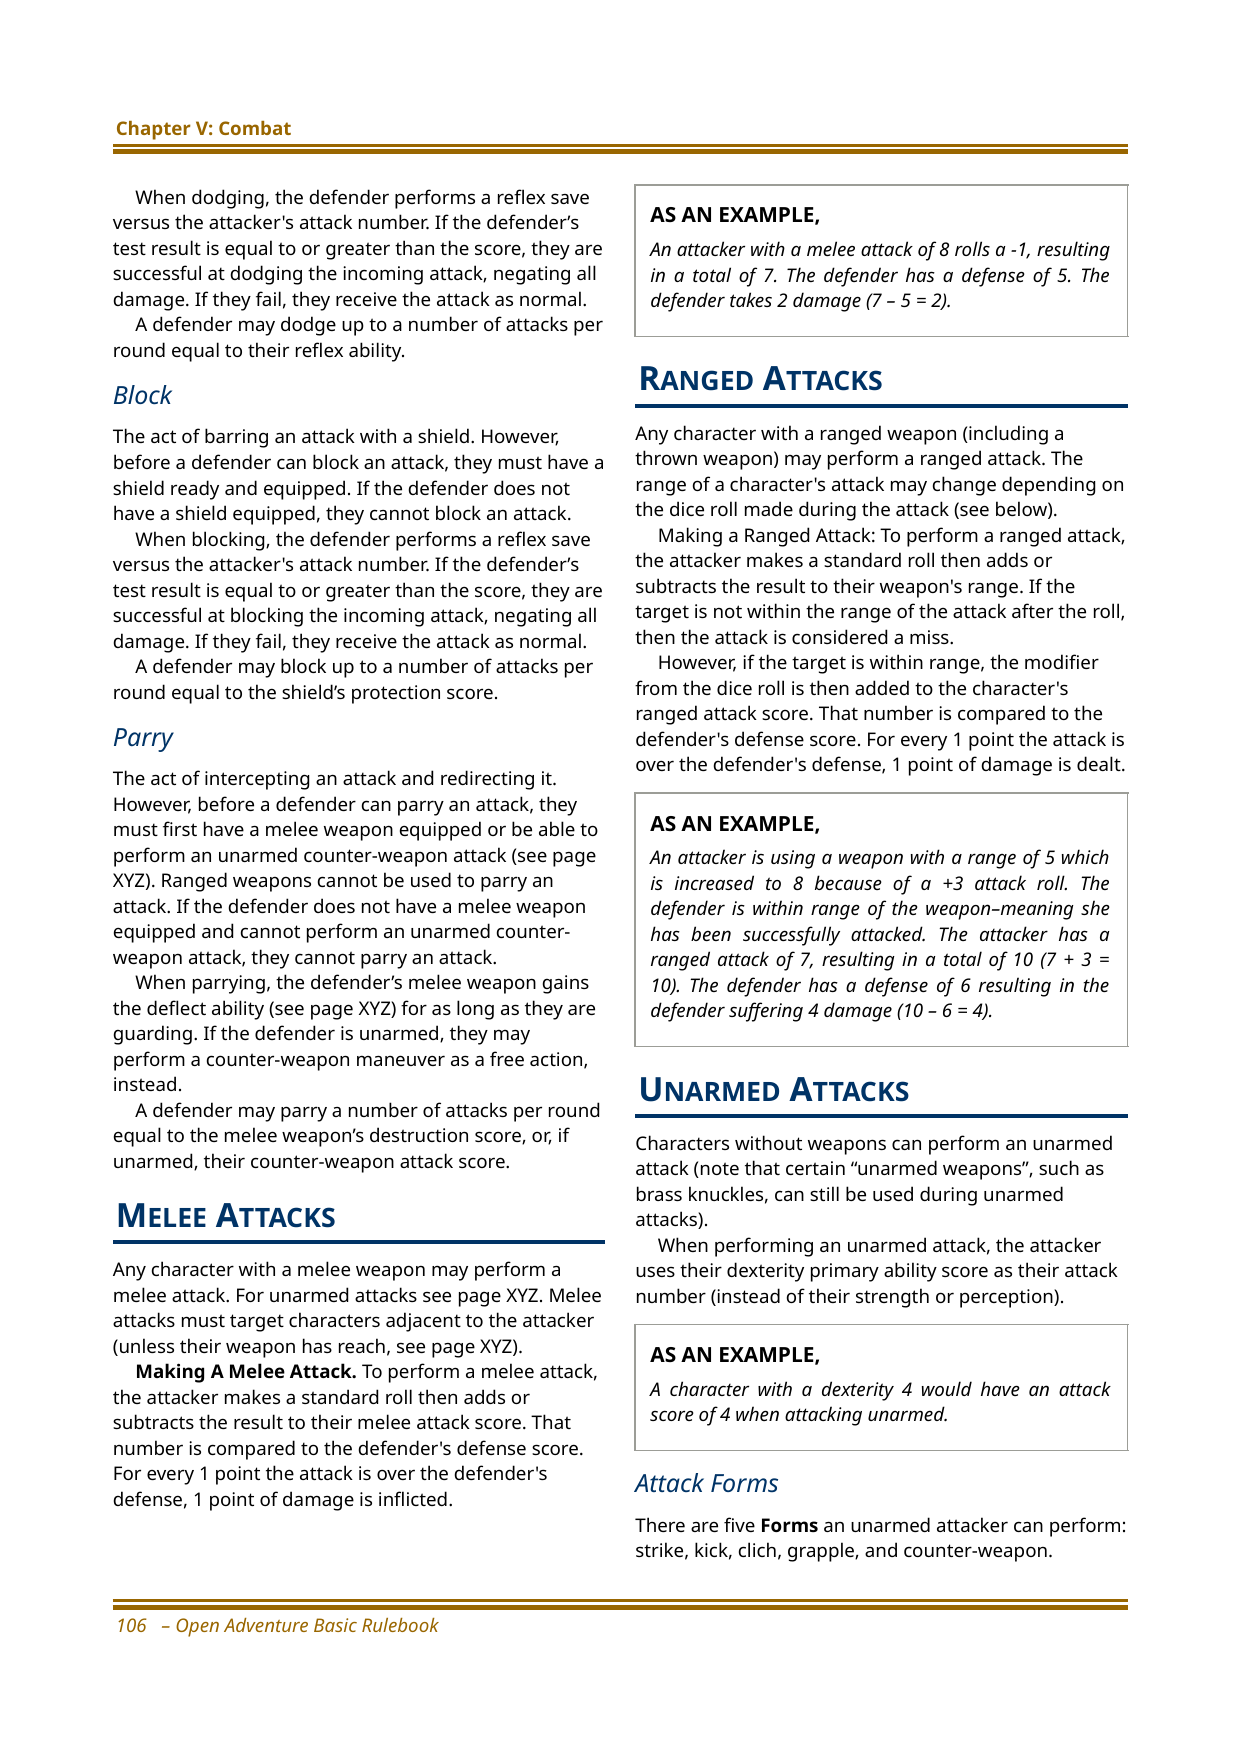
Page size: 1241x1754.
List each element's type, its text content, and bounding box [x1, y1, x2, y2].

text Any character with a melee weapon may perform a melee attack. For unarmed attacks see page XYZ. Melee attacks must target characters adjacent to the attacker (unless their weapon has reach, see page XYZ). [113, 1256, 605, 1358]
text A defender may parry a number of attacks per round equal to the melee weapon’s destruction score, or, if unarmed, their counter-weapon attack score. [113, 1097, 605, 1174]
table_header As An Example, An attacker is using a weapon with a range of 5 which is increased to 8 because of a +3 attack roll. The defender is within range of the weapon–meaning she has been successfully attacked. The attacker has a ranged attack of 7, resulting in a total of 10 (7 + 3 = 10). The defender has a defense of 6 resulting in the defender suffering 4 damage (10 – 6 = 4). [636, 794, 1127, 1046]
text Any character with a ranged weapon (including a thrown weapon) may perform a ranged attack. The range of a character's attack may change depending on the dice roll made during the attack (see below). [635, 420, 1128, 522]
text A defender may dodge up to a number of attacks per round equal to their reflex ability. [113, 312, 605, 363]
subtitle Unarmed Attacks [635, 1062, 1128, 1114]
subtitle Parry [113, 719, 605, 753]
text However, if the target is within range, the modifier from the dice roll is then added to the character's ranged attack score. That number is compared to the defender's defense score. For every 1 point the attack is over the defender's defense, 1 point of damage is dealt. [635, 649, 1128, 777]
text The act of barring an attack with a shield. However, before a defender can block an attack, they must have a shield ready and equipped. If the defender does not have a shield equipped, they cannot block an attack. [113, 424, 605, 526]
text There are five Forms an unarmed attacker can perform: strike, kick, clich, grapple, and counter-weapon. [635, 1512, 1128, 1563]
text A defender may block up to a number of attacks per round equal to the shield’s protection score. [113, 653, 605, 704]
text Characters without weapons can perform an unarmed attack (note that certain “unarmed weapons”, such as brass knuckles, can still be used during unarmed attacks). [635, 1130, 1128, 1232]
text Making a Melee Attack. To perform a melee attack, the attacker makes a standard roll then adds or subtracts the result to their melee attack score. That number is compared to the defender's defense score. For every 1 point the attack is over the defender's defense, 1 point of damage is inflicted. [113, 1358, 605, 1512]
subtitle Ranged Attacks [635, 352, 1128, 404]
text Making a Ranged Attack: To perform a ranged attack, the attacker makes a standard roll then adds or subtracts the result to their weapon's range. If the target is not within the range of the attack after the roll, then the attack is considered a miss. [635, 522, 1128, 649]
subtitle Melee Attacks [113, 1189, 605, 1240]
text When dodging, the defender performs a reflex save versus the attacker's attack number. If the defender’s test result is equal to or greater than the score, they are successful at dodging the incoming attack, negating all damage. If they fail, they receive the attack as normal. [113, 184, 605, 312]
subtitle Block [113, 378, 605, 412]
table_header As An Example, An attacker with a melee attack of 8 rolls a -1, resulting in a total of 7. The defender has a defense of 5. The defender takes 2 damage (7 – 5 = 2). [636, 186, 1127, 336]
subtitle Attack Forms [635, 1466, 1128, 1500]
text When parrying, the defender’s melee weapon gains the deflect ability (see page XYZ) for as long as they are guarding. If the defender is unarmed, they may perform a counter-weapon maneuver as a free action, instead. [113, 970, 605, 1097]
table_header As An Example, A character with a dexterity 4 would have an attack score of 4 when attacking unarmed. [636, 1325, 1127, 1449]
text When performing an unarmed attack, the attacker uses their dexterity primary ability score as their attack number (instead of their strength or perception). [635, 1232, 1128, 1308]
text The act of intercepting an attack and redirecting it. However, before a defender can parry an attack, they must first have a melee weapon equipped or be able to perform an unarmed counter-weapon attack (see page XYZ). Ranged weapons cannot be used to parry an attack. If the defender does not have a melee weapon equipped and cannot perform an unarmed counter-weapon attack, they cannot parry an attack. [113, 766, 605, 970]
text When blocking, the defender performs a reflex save versus the attacker's attack number. If the defender’s test result is equal to or greater than the score, they are successful at blocking the incoming attack, negating all damage. If they fail, they receive the attack as normal. [113, 526, 605, 653]
